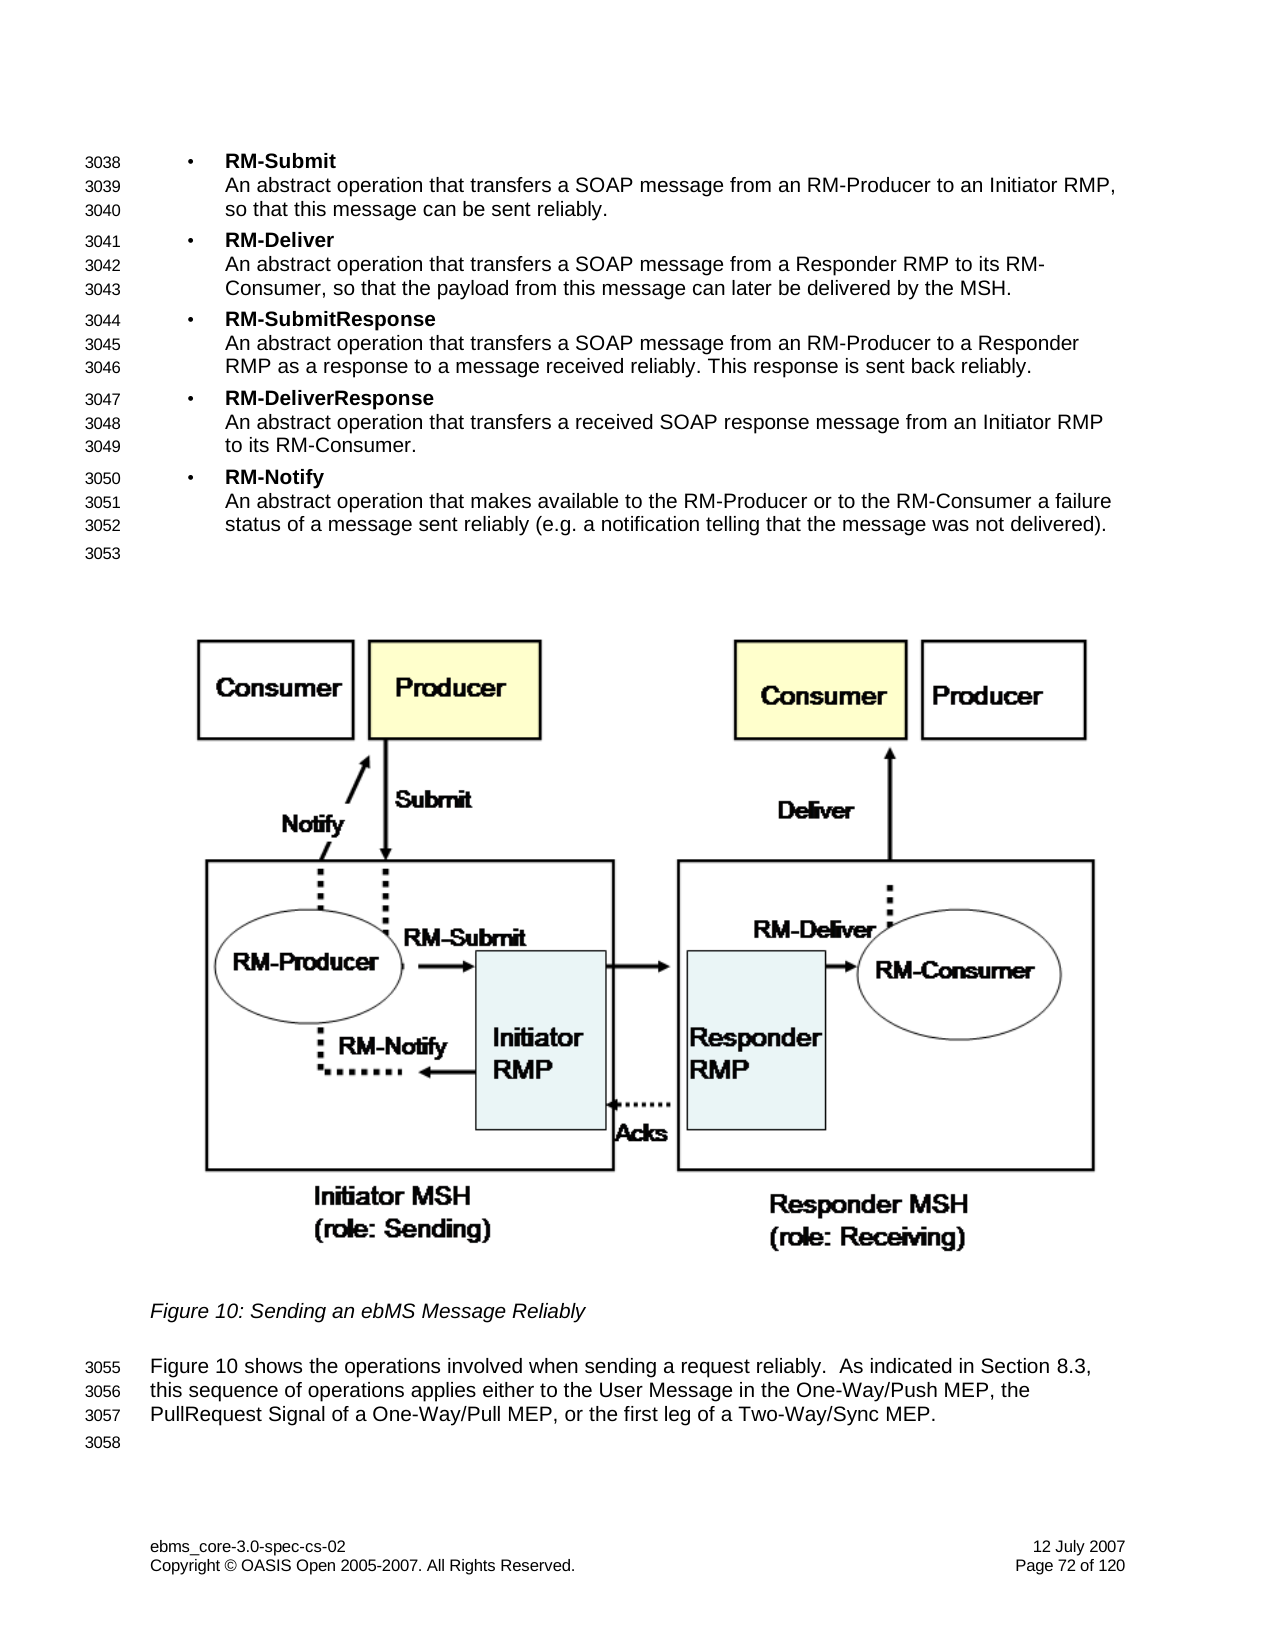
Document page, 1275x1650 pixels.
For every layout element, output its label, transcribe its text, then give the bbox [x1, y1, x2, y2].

list RM-Deliver An abstract operation that transfers a SOAP message from a Responder RMP to its RM-Consumer, so that the payload from this message can later be delivered by the MSH. [187, 229, 1125, 299]
list RM-Notify An abstract operation that makes available to the RM-Producer or to the RM-Consumer a failure status of a message sent reliably (e.g. a notification telling that the message was not delivered). [187, 466, 1125, 536]
list RM-Submit An abstract operation that transfers a SOAP message from an RM-Producer to an Initiator RMP, so that this message can be sent reliably. [187, 150, 1125, 221]
picture [150, 568, 1125, 1300]
text Figure 10 shows the operations involved when sending a request reliably. As indicated in Section 8.3, this sequence of operations applies either to the User Message in the One-Way/Push MEP, the PullRequest Signal of a One-Way/Pull MEP, or the first leg of a Two-Way/Sync MEP. [150, 1355, 1125, 1426]
list RM-SubmitResponse An abstract operation that transfers a SOAP message from an RM-Producer to a Responder RMP as a response to a message received reliably. This response is sent back reliably. [187, 308, 1125, 378]
list RM-DeliverResponse An abstract operation that transfers a received SOAP response message from an Initiator RMP to its RM-Consumer. [187, 387, 1125, 457]
subtitle Figure 10: Sending an ebMS Message Reliably [150, 1300, 1125, 1323]
